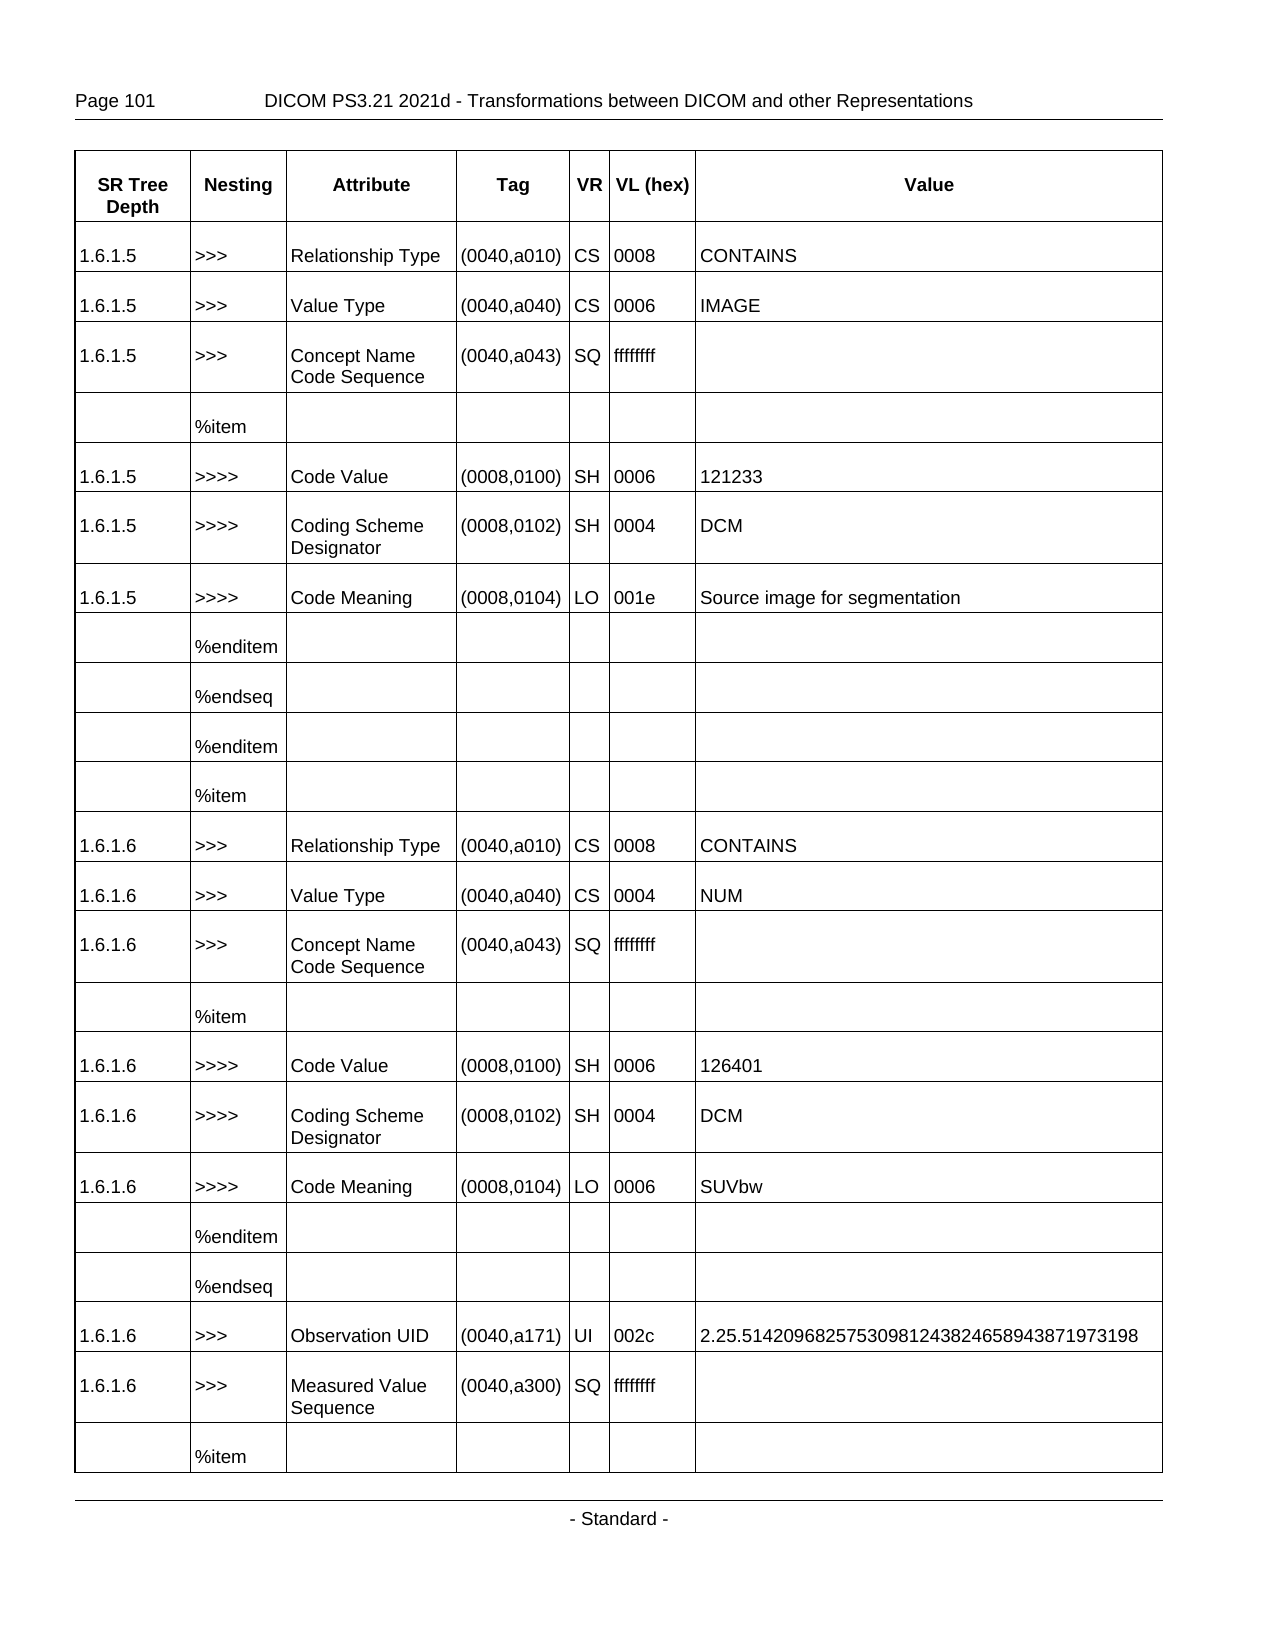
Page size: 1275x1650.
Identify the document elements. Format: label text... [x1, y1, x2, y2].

table_cell [76, 393, 190, 442]
table_cell [696, 322, 1162, 392]
table_cell CS [570, 812, 609, 861]
table_cell [287, 663, 456, 712]
table_cell [287, 393, 456, 442]
table_cell [570, 713, 609, 761]
table_cell DCM [696, 492, 1162, 562]
table_cell 1.6.1.6 [76, 862, 190, 910]
table_cell >>>> [191, 492, 286, 562]
table_cell Coding Scheme Designator [287, 1082, 456, 1152]
table_cell 001e [610, 564, 695, 612]
table_cell 1.6.1.6 [76, 1302, 190, 1351]
table_cell >>> [191, 322, 286, 392]
table_cell [610, 393, 695, 442]
table_cell [76, 983, 190, 1031]
table_header Tag [457, 151, 569, 221]
table_cell [570, 1203, 609, 1252]
table_header Value [696, 151, 1162, 221]
table_header SR Tree Depth [76, 151, 190, 221]
table_cell (0008,0100) [457, 443, 569, 491]
table_cell [76, 1253, 190, 1301]
table_cell %enditem [191, 713, 286, 761]
table_cell SH [570, 1032, 609, 1081]
table_cell SQ [570, 1352, 609, 1422]
table_cell (0040,a010) [457, 222, 569, 271]
table_cell %enditem [191, 1203, 286, 1252]
table_header VR [570, 151, 609, 221]
table_cell [610, 1203, 695, 1252]
table_cell 0004 [610, 1082, 695, 1152]
table_cell 0006 [610, 272, 695, 321]
table_cell [696, 762, 1162, 811]
table_cell SH [570, 443, 609, 491]
table_cell >>>> [191, 1082, 286, 1152]
table_cell (0040,a040) [457, 862, 569, 910]
table_cell (0008,0104) [457, 1153, 569, 1202]
table_cell 2.25.51420968257530981243824658943871973198 [696, 1302, 1162, 1351]
table_cell %enditem [191, 613, 286, 662]
table_cell 0006 [610, 1032, 695, 1081]
table_cell (0040,a043) [457, 322, 569, 392]
table_cell Value Type [287, 272, 456, 321]
table_cell [76, 613, 190, 662]
table_cell Code Value [287, 1032, 456, 1081]
table_cell [457, 983, 569, 1031]
table_cell [287, 983, 456, 1031]
table_cell ffffffff [610, 1352, 695, 1422]
table_cell SQ [570, 911, 609, 982]
table_cell [610, 663, 695, 712]
table_cell CS [570, 862, 609, 910]
table_cell [570, 762, 609, 811]
table_cell 1.6.1.6 [76, 1082, 190, 1152]
table_cell CS [570, 222, 609, 271]
table_cell Value Type [287, 862, 456, 910]
table_cell [457, 713, 569, 761]
table_cell (0040,a010) [457, 812, 569, 861]
table_cell (0040,a300) [457, 1352, 569, 1422]
table_cell %item [191, 393, 286, 442]
table_cell [610, 983, 695, 1031]
table_cell >>>> [191, 1032, 286, 1081]
table_cell (0008,0102) [457, 1082, 569, 1152]
table_cell UI [570, 1302, 609, 1351]
table_cell 0008 [610, 222, 695, 271]
table_cell Relationship Type [287, 812, 456, 861]
table_cell 0008 [610, 812, 695, 861]
table_cell 1.6.1.6 [76, 1032, 190, 1081]
table_cell >>>> [191, 564, 286, 612]
table_cell [696, 1253, 1162, 1301]
table_cell (0008,0104) [457, 564, 569, 612]
table_cell [610, 613, 695, 662]
table_cell IMAGE [696, 272, 1162, 321]
table_cell >>> [191, 862, 286, 910]
table_cell [610, 1253, 695, 1301]
table_cell [287, 762, 456, 811]
table_cell DCM [696, 1082, 1162, 1152]
table_cell Measured Value Sequence [287, 1352, 456, 1422]
table_cell SH [570, 1082, 609, 1152]
table_cell [696, 911, 1162, 982]
table_cell >>> [191, 1302, 286, 1351]
table_cell 0004 [610, 492, 695, 562]
table_cell ffffffff [610, 322, 695, 392]
table_cell SUVbw [696, 1153, 1162, 1202]
table_cell [457, 663, 569, 712]
table_header Nesting [191, 151, 286, 221]
table_cell [696, 713, 1162, 761]
table_cell Code Value [287, 443, 456, 491]
table_cell ffffffff [610, 911, 695, 982]
table_cell LO [570, 1153, 609, 1202]
table_cell 0004 [610, 862, 695, 910]
table_cell (0008,0100) [457, 1032, 569, 1081]
table_cell %item [191, 983, 286, 1031]
table_cell Concept Name Code Sequence [287, 322, 456, 392]
table_cell 1.6.1.5 [76, 322, 190, 392]
table_cell [610, 713, 695, 761]
table_cell [570, 613, 609, 662]
table_cell Code Meaning [287, 564, 456, 612]
table_cell [610, 1423, 695, 1472]
table_cell [457, 1203, 569, 1252]
table_cell >>>> [191, 443, 286, 491]
table_cell >>> [191, 812, 286, 861]
table_cell (0040,a040) [457, 272, 569, 321]
table_cell 1.6.1.5 [76, 492, 190, 562]
table_cell [570, 983, 609, 1031]
table_cell Code Meaning [287, 1153, 456, 1202]
table_cell [287, 613, 456, 662]
table_cell [76, 713, 190, 761]
table_cell [76, 1203, 190, 1252]
table_cell LO [570, 564, 609, 612]
table_cell Observation UID [287, 1302, 456, 1351]
table_cell 0006 [610, 443, 695, 491]
table_cell 126401 [696, 1032, 1162, 1081]
table_cell SH [570, 492, 609, 562]
table_cell 1.6.1.6 [76, 1352, 190, 1422]
table_cell >>> [191, 911, 286, 982]
table_cell %endseq [191, 663, 286, 712]
table_cell 0006 [610, 1153, 695, 1202]
table_cell 1.6.1.5 [76, 222, 190, 271]
table_cell [696, 1352, 1162, 1422]
table_header Attribute [287, 151, 456, 221]
table_cell 1.6.1.6 [76, 812, 190, 861]
table_cell NUM [696, 862, 1162, 910]
table_cell 002c [610, 1302, 695, 1351]
table_cell >>> [191, 272, 286, 321]
table_cell (0040,a171) [457, 1302, 569, 1351]
table_cell [570, 1423, 609, 1472]
table_cell %item [191, 762, 286, 811]
table_cell >>> [191, 1352, 286, 1422]
table_cell [287, 1253, 456, 1301]
table_cell [696, 393, 1162, 442]
table_cell [76, 1423, 190, 1472]
table_cell %endseq [191, 1253, 286, 1301]
table_cell CS [570, 272, 609, 321]
table_cell [696, 983, 1162, 1031]
table_cell [287, 713, 456, 761]
table_cell [696, 1423, 1162, 1472]
table_cell (0008,0102) [457, 492, 569, 562]
table_cell (0040,a043) [457, 911, 569, 982]
table_cell 121233 [696, 443, 1162, 491]
table_cell [696, 663, 1162, 712]
table_cell %item [191, 1423, 286, 1472]
table_cell [570, 663, 609, 712]
table_cell >>>> [191, 1153, 286, 1202]
table_cell Relationship Type [287, 222, 456, 271]
table_cell >>> [191, 222, 286, 271]
table_cell CONTAINS [696, 812, 1162, 861]
table_header VL (hex) [610, 151, 695, 221]
table_cell [696, 1203, 1162, 1252]
table_cell [457, 393, 569, 442]
table_cell Coding Scheme Designator [287, 492, 456, 562]
table_cell [457, 1253, 569, 1301]
table_cell [457, 1423, 569, 1472]
table_cell [287, 1203, 456, 1252]
table_cell 1.6.1.5 [76, 272, 190, 321]
table_cell [287, 1423, 456, 1472]
table_cell 1.6.1.5 [76, 564, 190, 612]
table_cell [696, 613, 1162, 662]
table_cell [457, 613, 569, 662]
table_cell [76, 762, 190, 811]
table_cell [610, 762, 695, 811]
table_cell 1.6.1.5 [76, 443, 190, 491]
table_cell [76, 663, 190, 712]
table_cell CONTAINS [696, 222, 1162, 271]
table_cell [570, 393, 609, 442]
table_cell [457, 762, 569, 811]
table_cell SQ [570, 322, 609, 392]
table_cell 1.6.1.6 [76, 911, 190, 982]
table_cell Concept Name Code Sequence [287, 911, 456, 982]
table_cell Source image for segmentation [696, 564, 1162, 612]
table_cell [570, 1253, 609, 1301]
table_cell 1.6.1.6 [76, 1153, 190, 1202]
